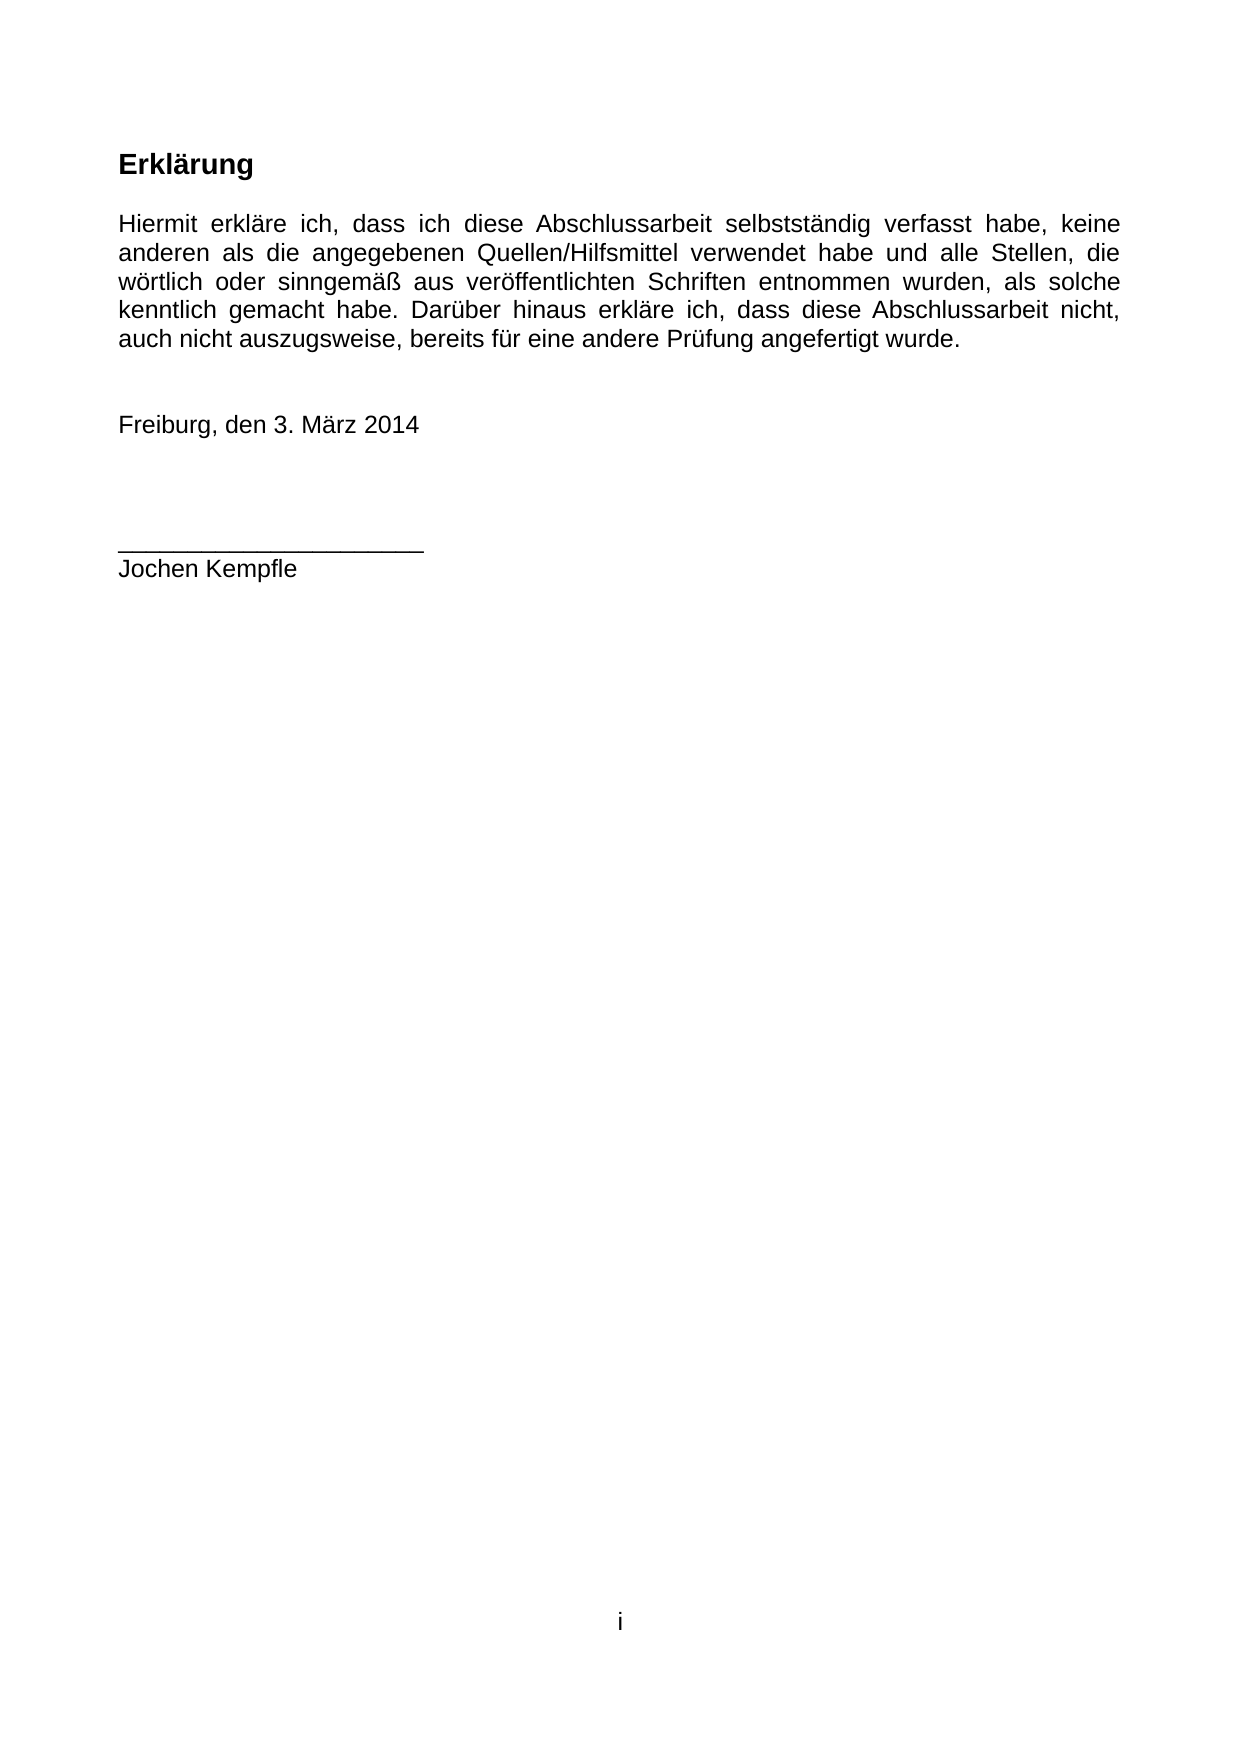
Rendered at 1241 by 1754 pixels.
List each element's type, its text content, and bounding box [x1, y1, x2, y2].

text Erklärung [118, 147, 1122, 180]
text Freiburg, den 3. März 2014 [118, 410, 1122, 439]
text Jochen Kempfle [118, 554, 1122, 583]
text Hiermit erkläre ich, dass ich diese Abschlussarbeit selbstständig verfasst habe, keine anderen als die angegebenen Quellen/Hilfsmittel verwendet habe und alle Stellen, die wörtlich oder sinngemäß aus veröffentlichten Schriften entnommen wurden, als solche kenntlich gemacht habe. Darüber hinaus erkläre ich, dass diese Abschlussarbeit nicht, auch nicht auszugsweise, bereits für eine andere Prüfung angefertigt wurde. [118, 209, 1122, 353]
text ______________________ [118, 525, 1122, 554]
